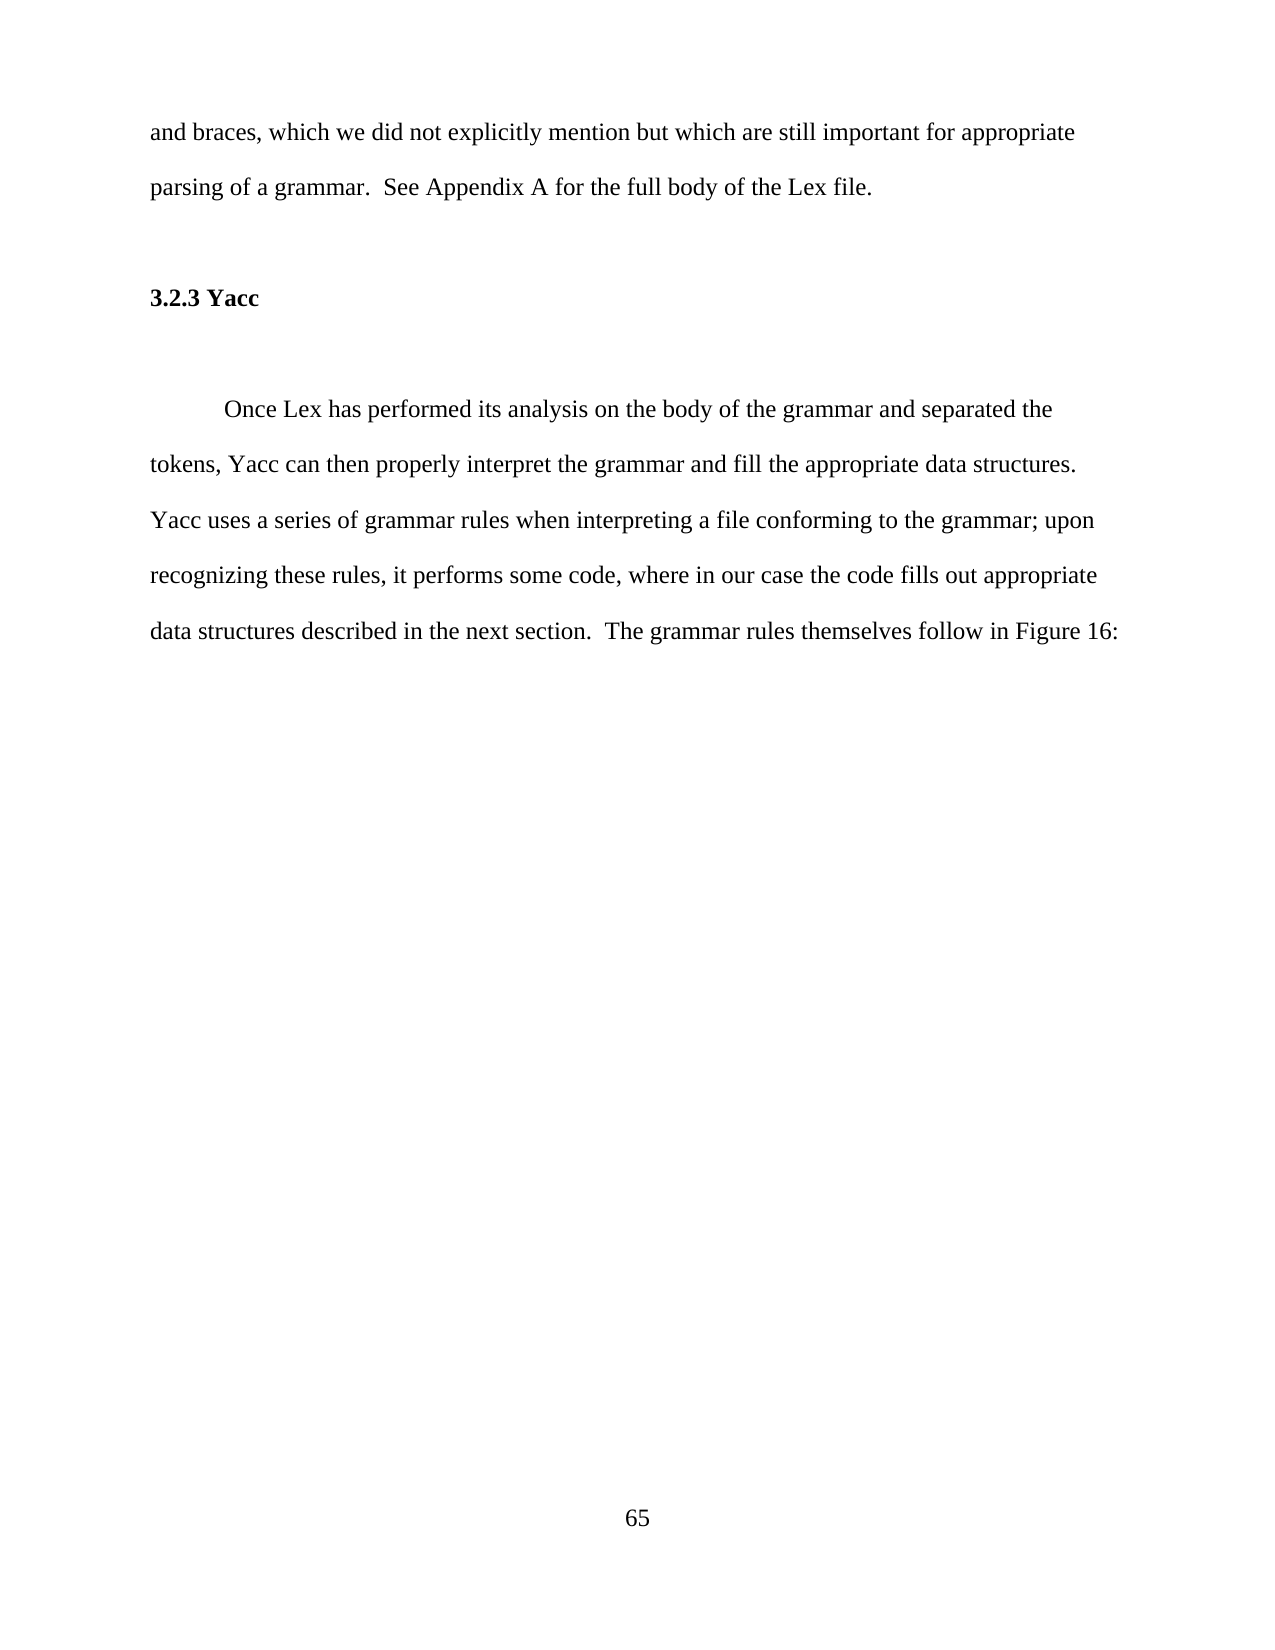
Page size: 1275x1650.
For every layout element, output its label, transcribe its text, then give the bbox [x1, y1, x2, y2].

text and braces, which we did not explicitly mention but which are still important for appropriate parsing of a grammar. See Appendix A for the full body of the Lex file. [150, 118, 1125, 201]
text Once Lex has performed its analysis on the body of the grammar and separated the tokens, Yacc can then properly interpret the grammar and fill the appropriate data structures. Yacc uses a series of grammar rules when interpreting a file conforming to the grammar; upon recognizing these rules, it performs some code, where in our case the code fills out appropriate data structures described in the next section. The grammar rules themselves follow in Figure 16: [150, 395, 1125, 644]
text 3.2.3 Yacc [150, 284, 1125, 312]
